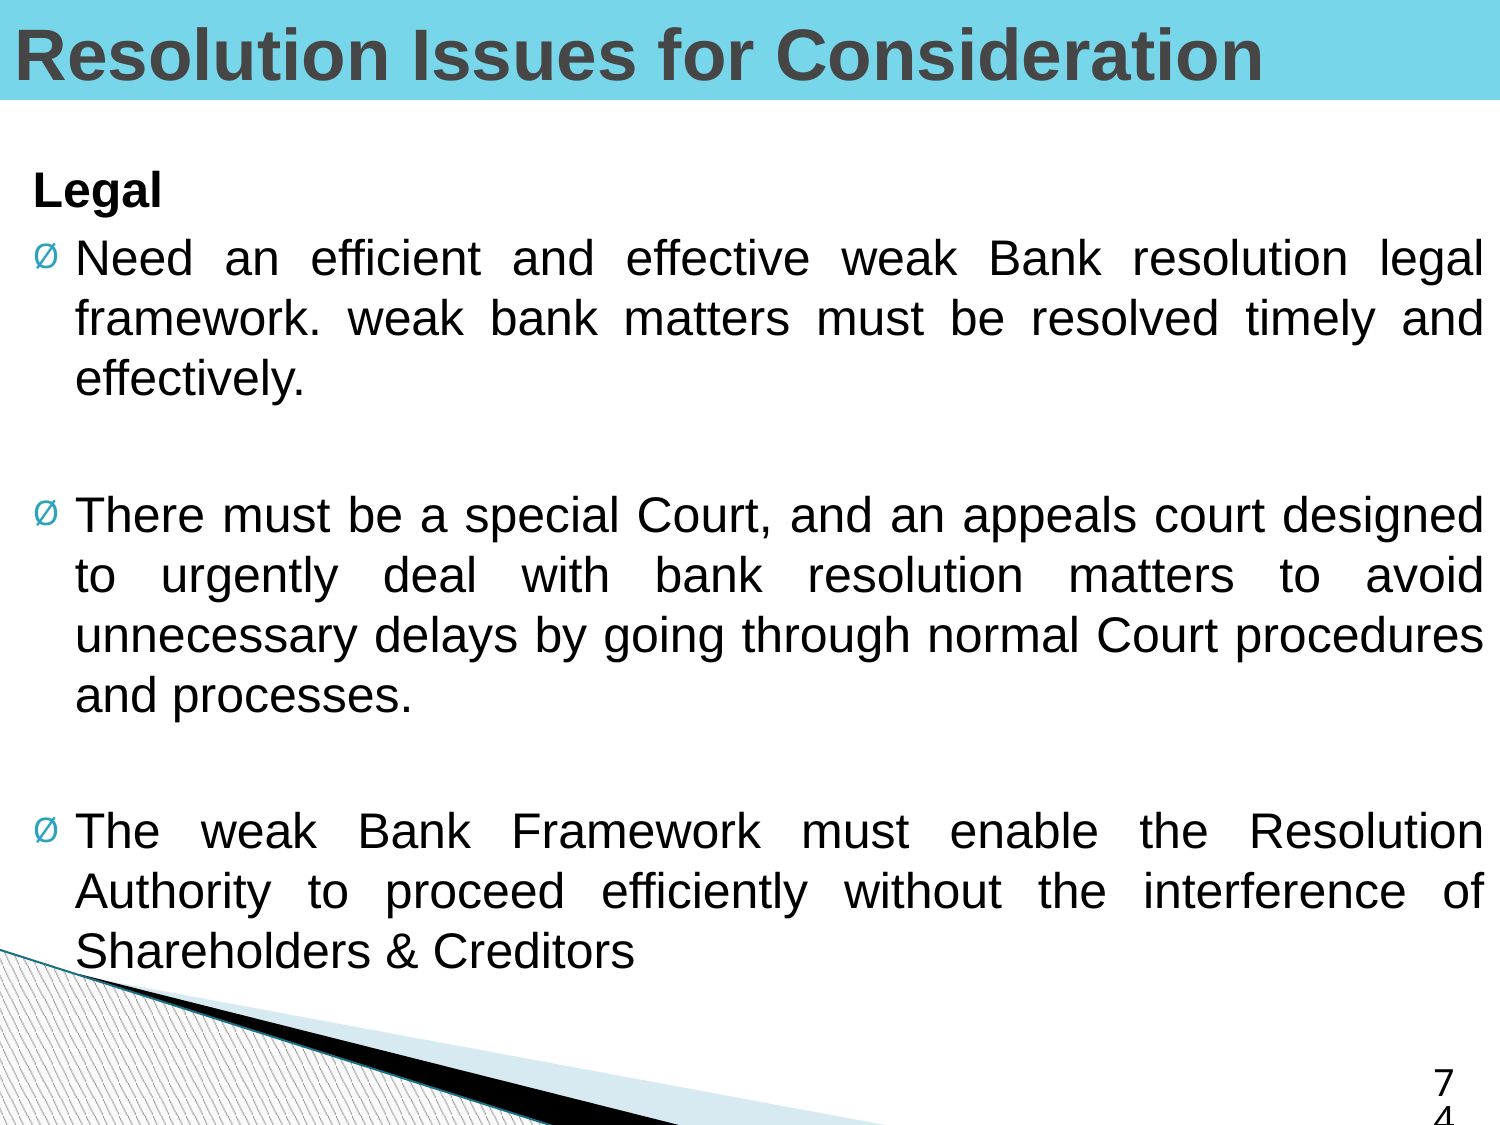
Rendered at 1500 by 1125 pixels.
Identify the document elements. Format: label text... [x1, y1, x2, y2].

picture [0, 1038, 543, 1125]
slide_number [1418, 1051, 1479, 1112]
list Legal Need an efficient and effective weak Bank resolution legal framework. weak bank matters must be resolved timely and effectively. There must be a special Court, and an appeals court designed to urgently deal with bank resolution matters to avoid unnecessary delays by going through normal Court procedures and processes. The weak Bank Framework must enable the Resolution Authority to proceed efficiently without the interference of Shareholders & Creditors [0, 149, 1500, 1038]
title Resolution Issues for Consideration [0, 0, 1500, 100]
